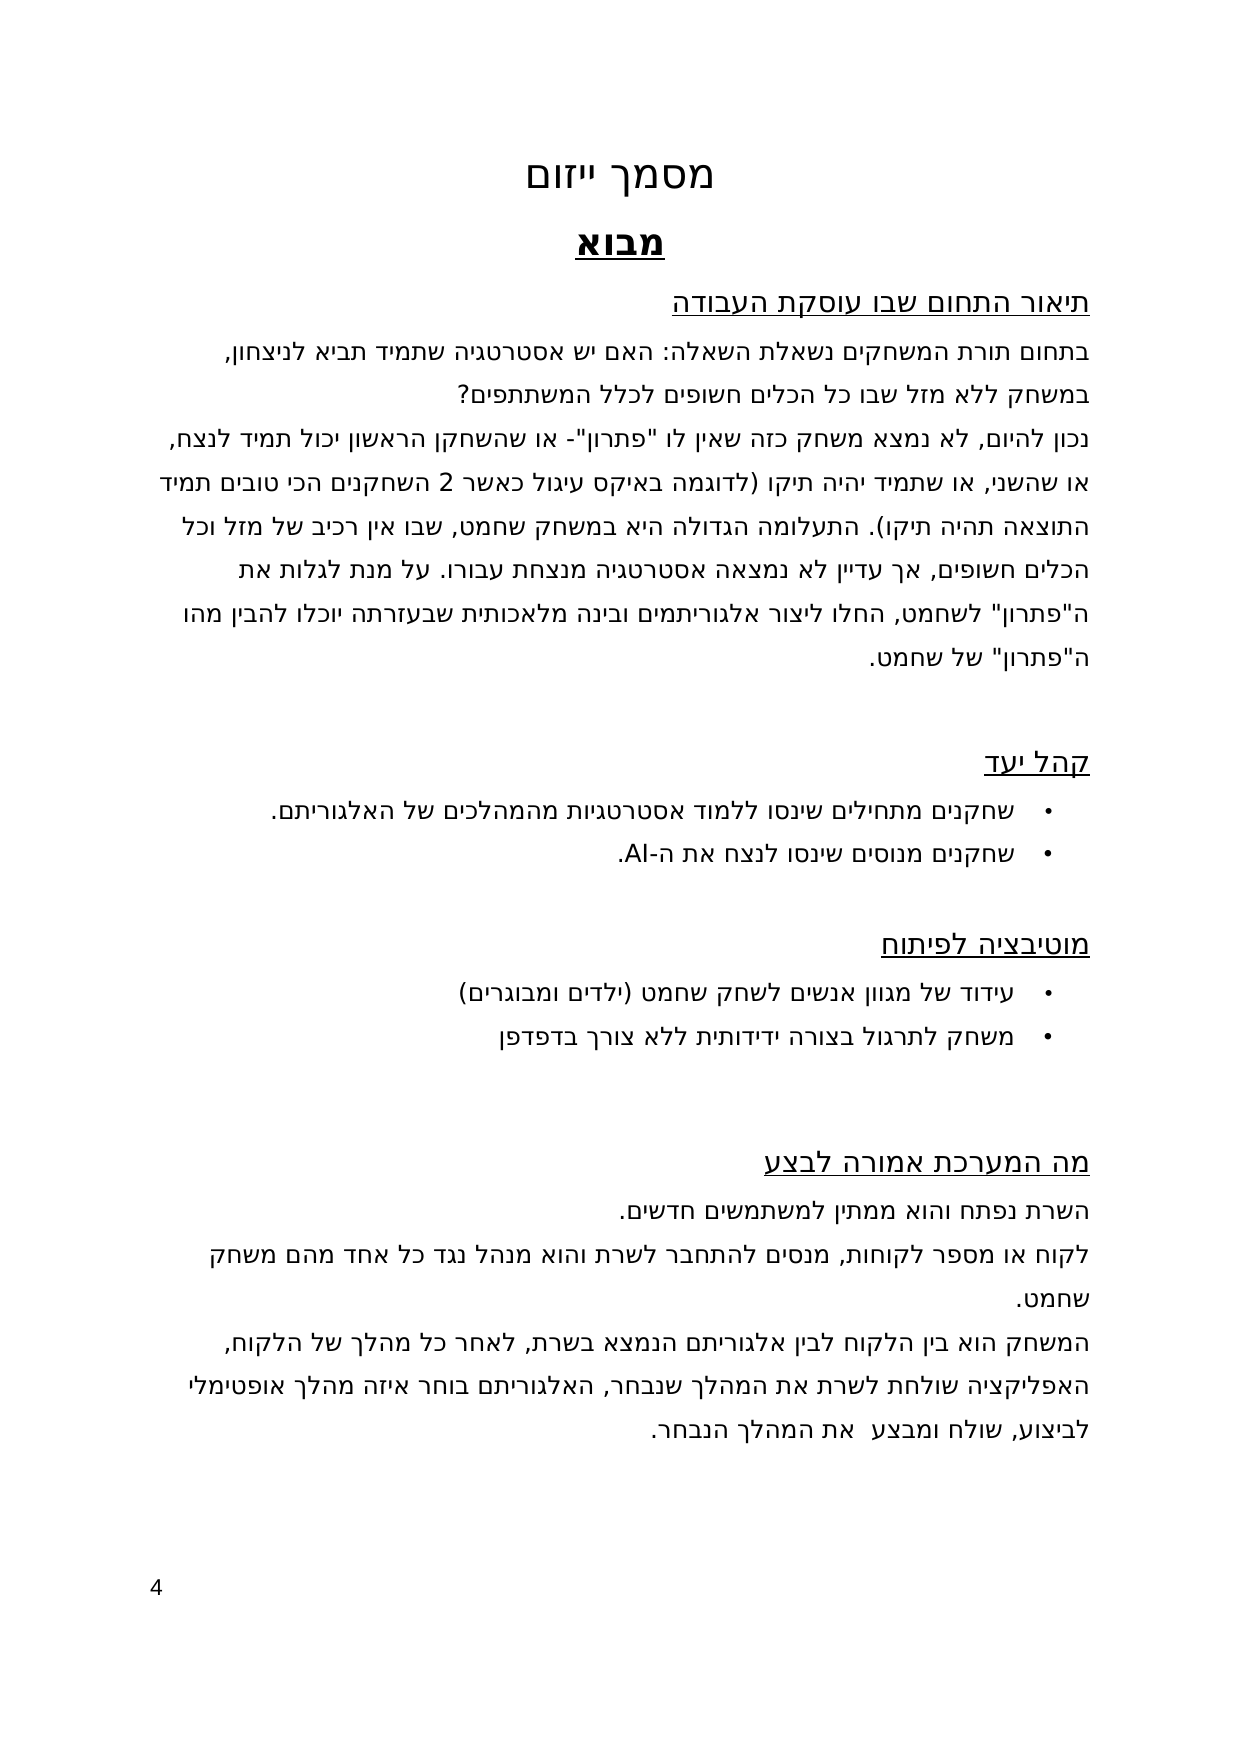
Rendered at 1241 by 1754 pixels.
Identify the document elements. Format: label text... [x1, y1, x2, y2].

list שחקנים מנוסים שינסו לנצח את ה-AI. [150, 839, 1053, 869]
text מה המערכת אמורה לבצע [150, 1146, 1090, 1179]
text בתחום תורת המשחקים נשאלת השאלה: האם יש אסטרטגיה שתמיד תביא לניצחון, במשחק ללא מזל שבו כל הכלים חשופים לכלל המשתתפים? [150, 337, 1090, 409]
text השרת נפתח והוא ממתין למשתמשים חדשים. [150, 1196, 1090, 1226]
text תיאור התחום שבו עוסקת העבודה [150, 286, 1090, 320]
list שחקנים מתחילים שינסו ללמוד אסטרטגיות מהמהלכים של האלגוריתם. [150, 796, 1053, 825]
text לקוח או מספר לקוחות, מנסים להתחבר לשרת והוא מנהל נגד כל אחד מהם משחק שחמט. המשחק הוא בין הלקוח לבין אלגוריתם הנמצא בשרת, לאחר כל מהלך של הלקוח, האפליקציה שולחת לשרת את המהלך שנבחר, האלגוריתם בוחר איזה מהלך אופטימלי לביצוע, שולח ומבצע את המהלך הנבחר. [150, 1240, 1090, 1444]
list עידוד של מגוון אנשים לשחק שחמט (ילדים ומבוגרים) [150, 978, 1053, 1007]
text קהל יעד [150, 745, 1090, 779]
text מוטיבציה לפיתוח [150, 927, 1090, 961]
text מסמך ייזום מבוא [150, 150, 1090, 264]
text נכון להיום, לא נמצא משחק כזה שאין לו "פתרון"- או שהשחקן הראשון יכול תמיד לנצח, או שהשני, או שתמיד יהיה תיקו (לדוגמה באיקס עיגול כאשר 2 השחקנים הכי טובים תמיד התוצאה תהיה תיקו). התעלומה הגדולה היא במשחק שחמט, שבו אין רכיב של מזל וכל הכלים חשופים, אך עדיין לא נמצאה אסטרטגיה מנצחת עבורו. על מנת לגלות את ה"פתרון" לשחמט, החלו ליצור אלגוריתמים ובינה מלאכותית שבעזרתה יוכלו להבין מהו ה"פתרון" של שחמט. [150, 424, 1090, 672]
list משחק לתרגול בצורה ידידותית ללא צורך בדפדפן [150, 1022, 1053, 1051]
